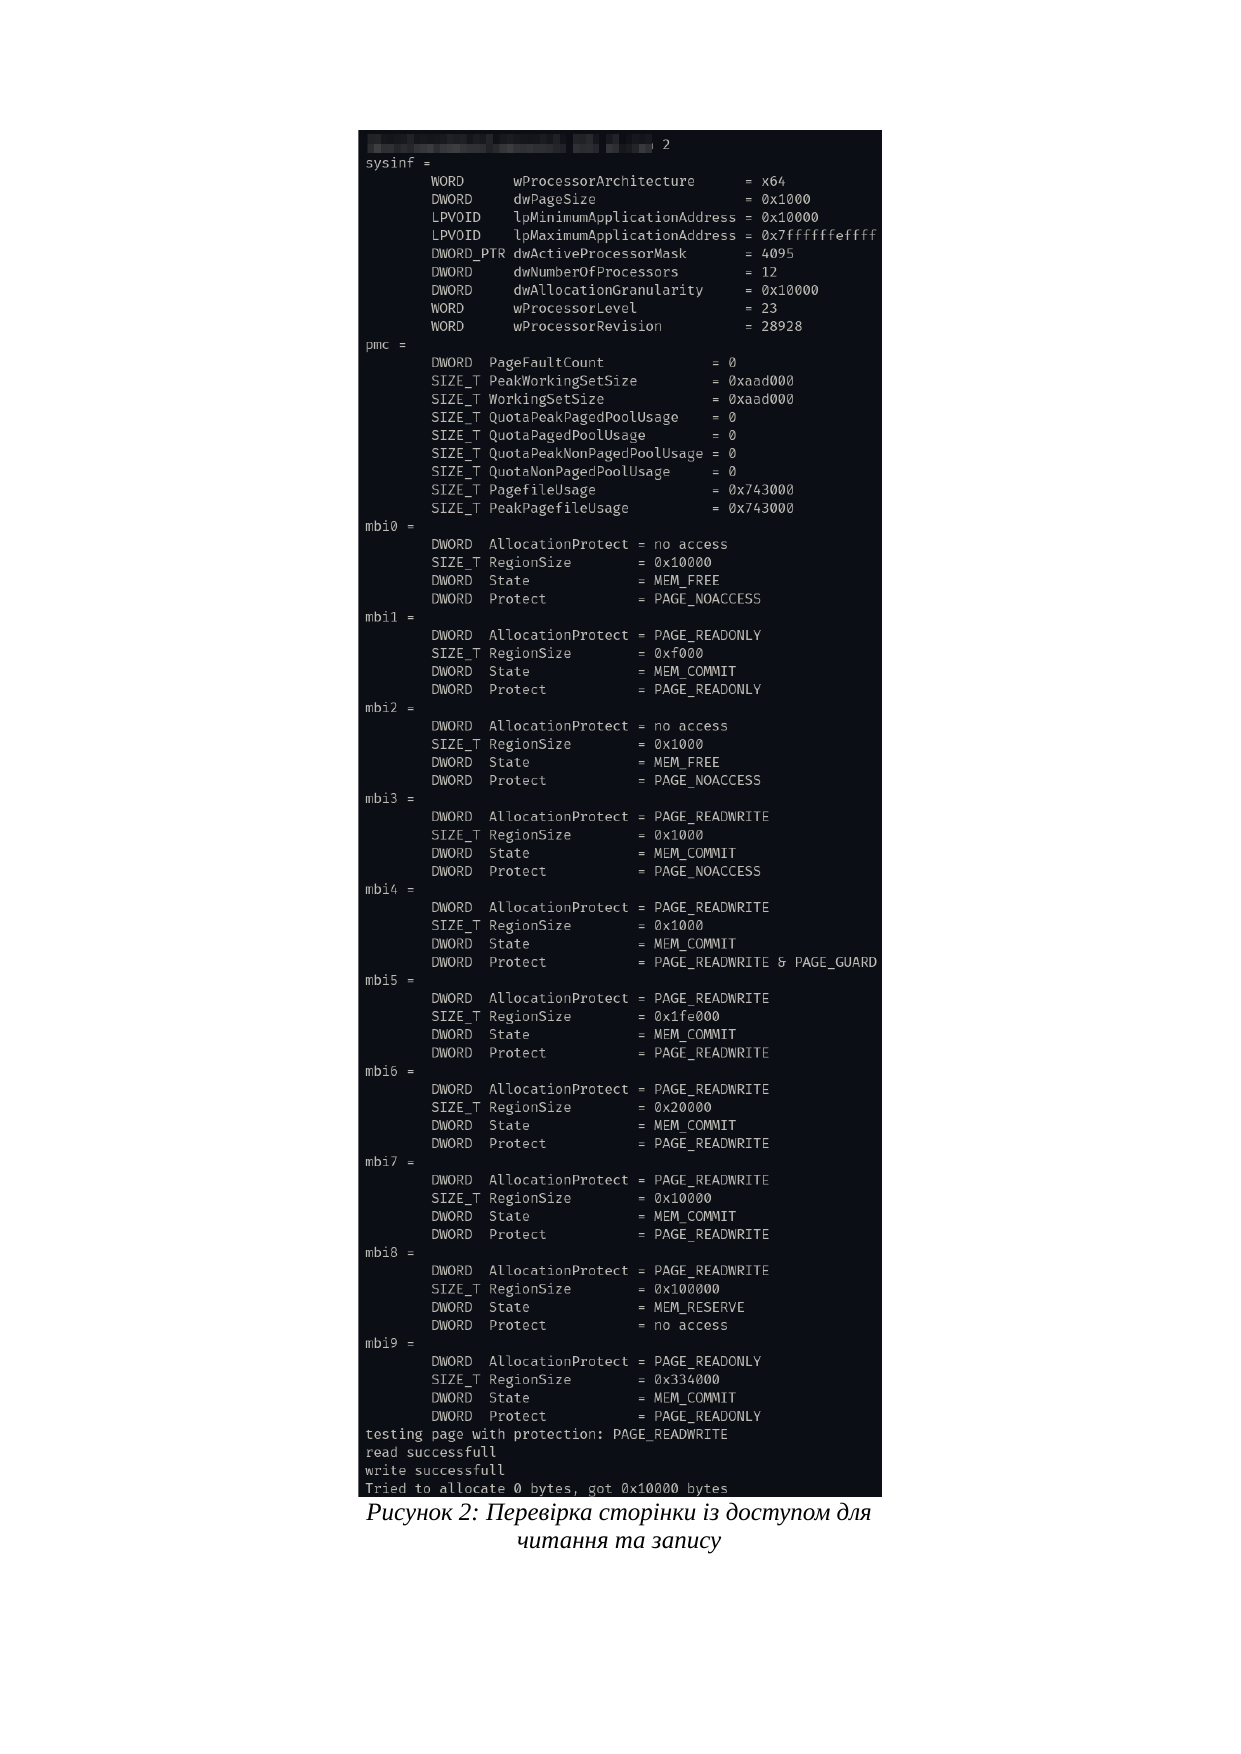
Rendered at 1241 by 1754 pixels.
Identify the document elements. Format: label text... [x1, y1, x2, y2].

picture [358, 130, 882, 1497]
text Рисунок 2: Перевірка сторінки із доступом для читання та запису [358, 1497, 882, 1554]
